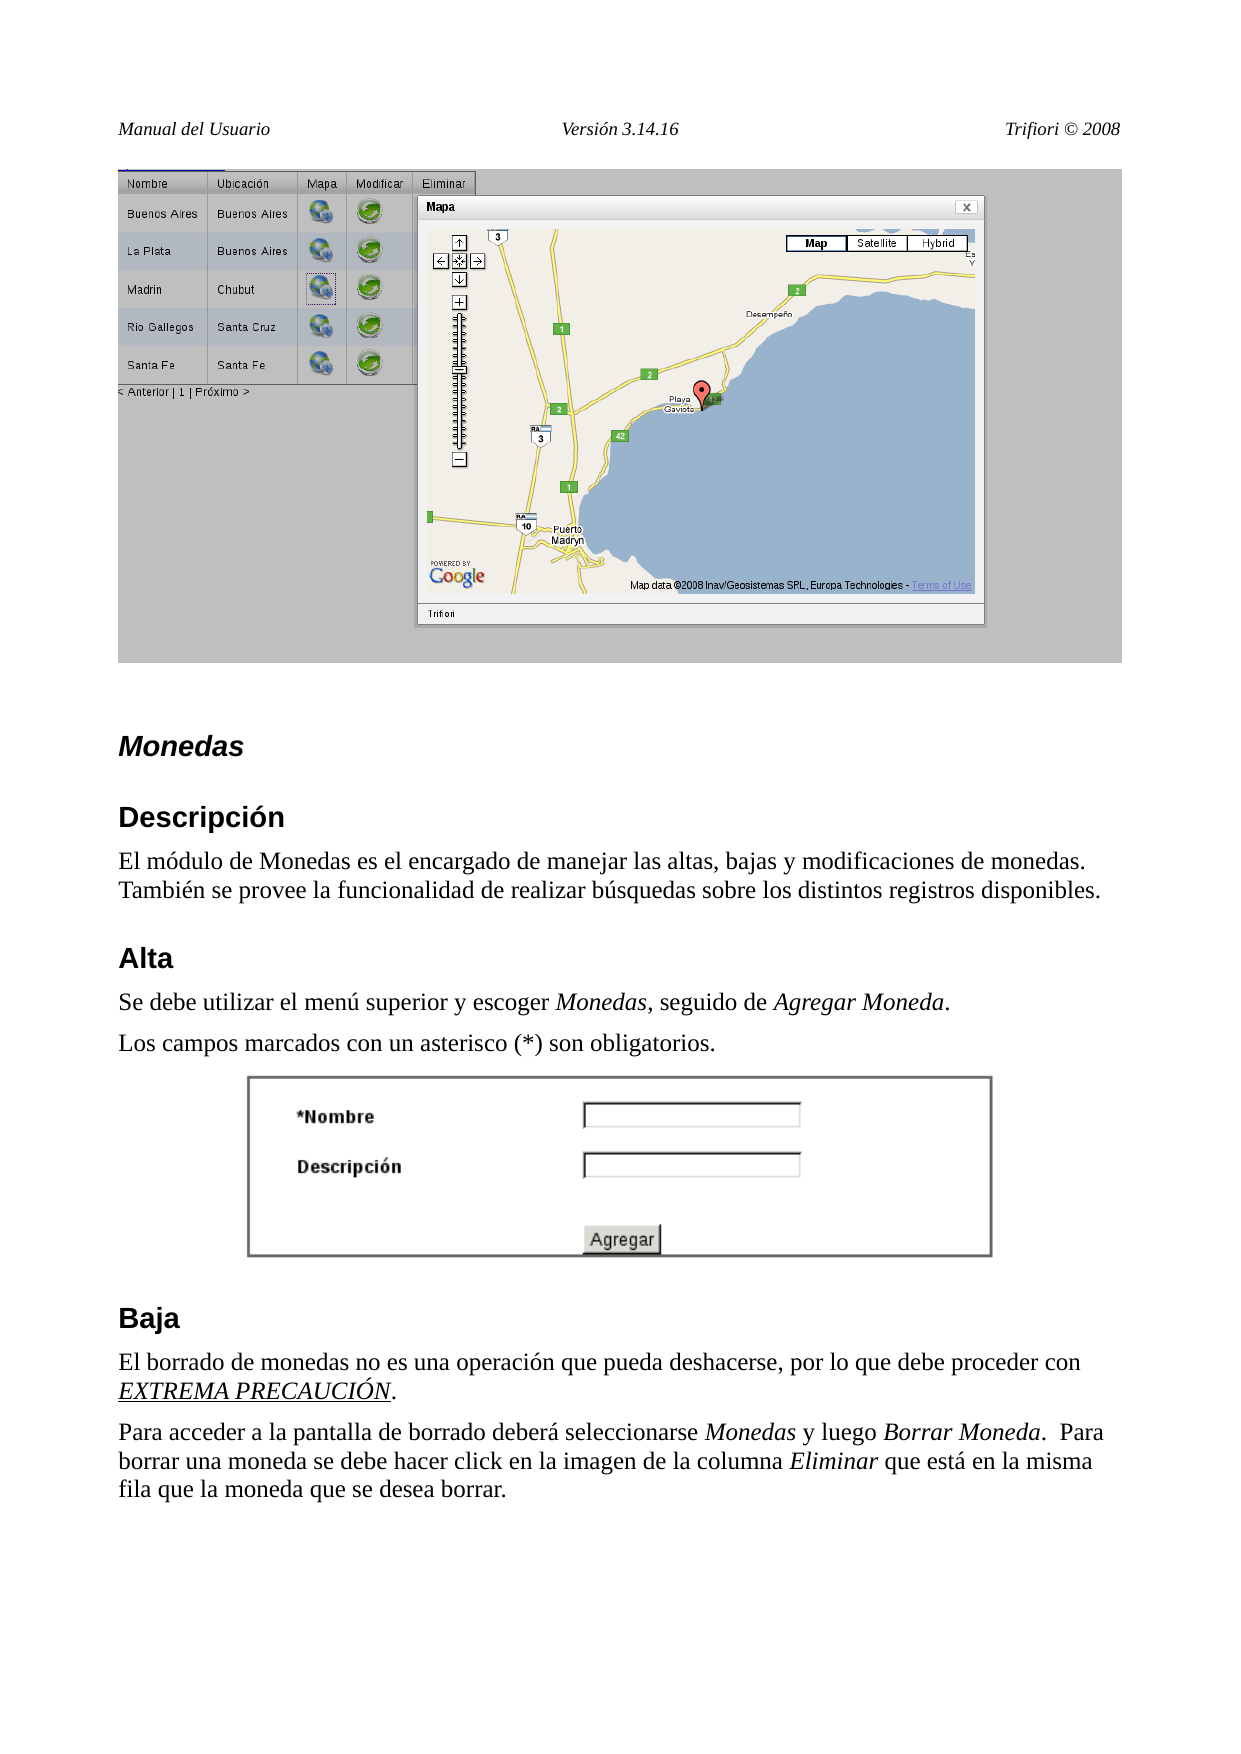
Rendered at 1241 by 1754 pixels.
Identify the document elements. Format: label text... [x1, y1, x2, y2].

picture [118, 169, 1122, 663]
subtitle Alta [118, 941, 1122, 975]
text Los campos marcados con un asterisco (*) son obligatorios. [118, 1028, 1122, 1057]
subtitle Descripción [118, 800, 1122, 834]
picture [243, 1069, 997, 1266]
subtitle Baja [118, 1301, 1122, 1334]
text El módulo de Monedas es el encargado de manejar las altas, bajas y modificaciones de monedas. También se provee la funcionalidad de realizar búsquedas sobre los distintos registros disponibles. [118, 846, 1122, 904]
text Se debe utilizar el menú superior y escoger Monedas, seguido de Agregar Moneda. [118, 987, 1122, 1016]
subtitle Monedas [118, 729, 1122, 763]
text Para acceder a la pantalla de borrado deberá seleccionarse Monedas y luego Borrar Moneda. Para borrar una moneda se debe hacer click en la imagen de la columna Eliminar que está en la misma fila que la moneda que se desea borrar. [118, 1417, 1122, 1503]
text El borrado de monedas no es una operación que pueda deshacerse, por lo que debe proceder con EXTREMA PRECAUCIÓN. [118, 1347, 1122, 1404]
